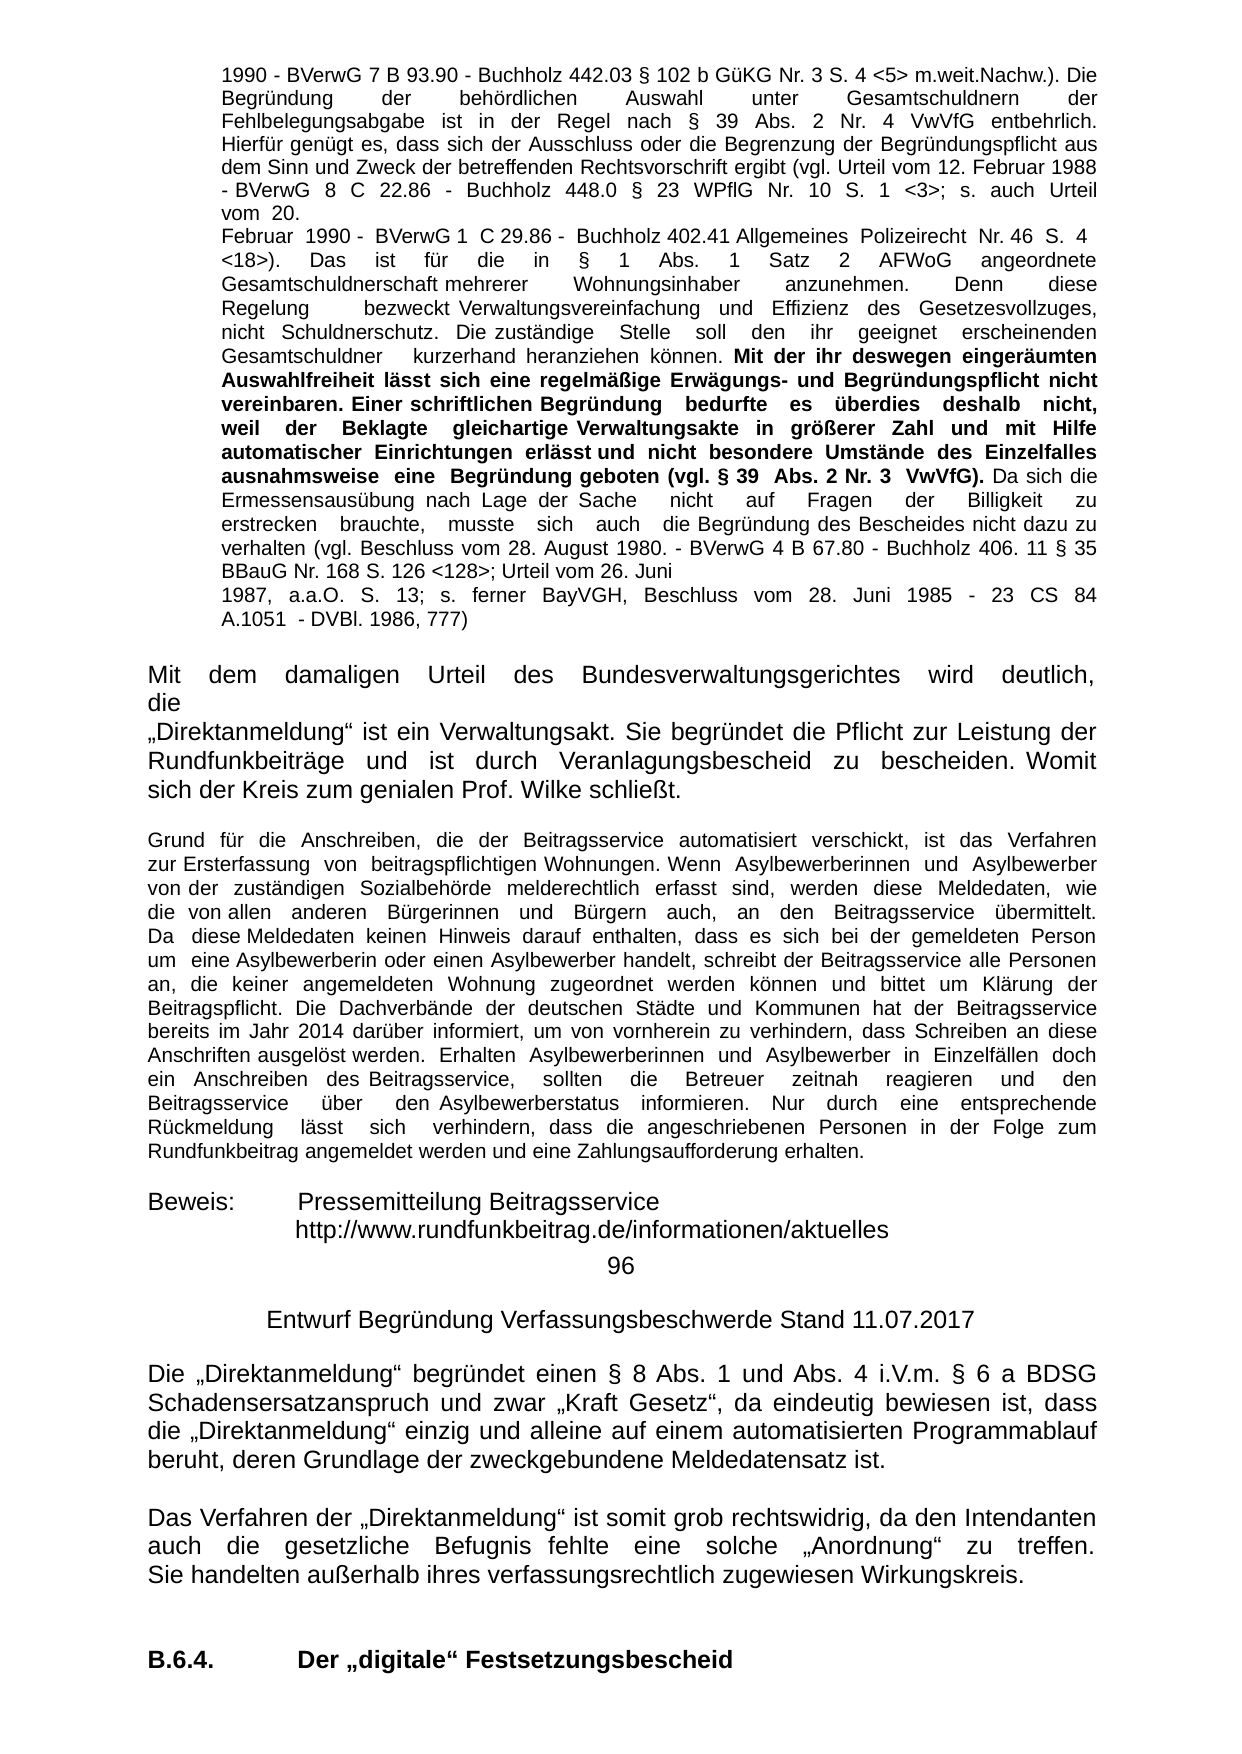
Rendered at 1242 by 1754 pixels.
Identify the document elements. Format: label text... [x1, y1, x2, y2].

text Februar 1990 - BVerwG 1 C 29.86 - Buchholz 402.41 Allgemeines Polizeirecht Nr. 46 S. 4 [221, 225, 1097, 248]
text 1990 - BVerwG 7 B 93.90 - Buchholz 442.03 § 102 b GüKG Nr. 3 S. 4 <5> m.weit.Nachw.). Die Begründung der behördlichen Auswahl unter Gesamtschuldnern der Fehlbelegungsabgabe ist in der Regel nach § 39 Abs. 2 Nr. 4 VwVfG entbehrlich. Hierfür genügt es, dass sich der Ausschluss oder die Begrenzung der Begründungspflicht aus dem Sinn und Zweck der betreffenden Rechtsvorschrift ergibt (vgl. Urteil vom 12. Februar 1988 - BVerwG 8 C 22.86 - Buchholz 448.0 § 23 WPflG Nr. 10 S. 1 <3>; s. auch Urteil vom 20. [221, 64, 1097, 225]
text Entwurf Begründung Verfassungsbeschwerde Stand 11.07.2017 [259, 1305, 982, 1334]
text „Direktanmeldung“ ist ein Verwaltungsakt. Sie begründet die Pflicht zur Leistung der Rundfunkbeiträge und ist durch Veranlagungsbescheid zu bescheiden. Womit sich der Kreis zum genialen Prof. Wilke schließt. [147, 717, 1099, 803]
text Mit dem damaligen Urteil des Bundesverwaltungsgerichtes wird deutlich, die [147, 659, 1098, 717]
text Die „Direktanmeldung“ begründet einen § 8 Abs. 1 und Abs. 4 i.V.m. § 6 a BDSG Schadensersatzanspruch und zwar „Kraft Gesetz“, da eindeutig bewiesen ist, dass die „Direktanmeldung“ einzig und alleine auf einem automatisierten Programmablauf beruht, deren Grundlage der zweckgebundene Meldedatensatz ist. [147, 1359, 1099, 1474]
text Grund für die Anschreiben, die der Beitragsservice automatisiert verschickt, ist das Verfahren zur Ersterfassung von beitragspflichtigen Wohnungen. Wenn Asylbewerberinnen und Asylbewerber von der zuständigen Sozialbehörde melderechtlich erfasst sind, werden diese Meldedaten, wie die von allen anderen Bürgerinnen und Bürgern auch, an den Beitragsservice übermittelt. Da diese Meldedaten keinen Hinweis darauf enthalten, dass es sich bei der gemeldeten Person um eine Asylbewerberin oder einen Asylbewerber handelt, schreibt der Beitragsservice alle Personen an, die keiner angemeldeten Wohnung zugeordnet werden können und bittet um Klärung der Beitragspflicht. Die Dachverbände der deutschen Städte und Kommunen hat der Beitragsservice bereits im Jahr 2014 darüber informiert, um von vornherein zu verhindern, dass Schreiben an diese Anschriften ausgelöst werden. Erhalten Asylbewerberinnen und Asylbewerber in Einzelfällen doch ein Anschreiben des Beitragsservice, sollten die Betreuer zeitnah reagieren und den Beitragsservice über den Asylbewerberstatus informieren. Nur durch eine entsprechende Rückmeldung lässt sich verhindern, dass die angeschriebenen Personen in der Folge zum Rundfunkbeitrag angemeldet werden und eine Zahlungsaufforderung erhalten. [147, 828, 1097, 1163]
text 96 [602, 1251, 639, 1280]
text <18>). Das ist für die in § 1 Abs. 1 Satz 2 AFWoG angeordnete Gesamtschuldnerschaft mehrerer Wohnungsinhaber anzunehmen. Denn diese Regelung bezweckt Verwaltungsvereinfachung und Effizienz des Gesetzesvollzuges, nicht Schuldnerschutz. Die zuständige Stelle soll den ihr geeignet erscheinenden Gesamtschuldner kurzerhand heranziehen können. Mit der ihr deswegen eingeräumten Auswahlfreiheit lässt sich eine regelmäßige Erwägungs- und Begründungspflicht nicht vereinbaren. Einer schriftlichen Begründung bedurfte es überdies deshalb nicht, weil der Beklagte gleichartige Verwaltungsakte in größerer Zahl und mit Hilfe automatischer Einrichtungen erlässt und nicht besondere Umstände des Einzelfalles ausnahmsweise eine Begründung geboten (vgl. § 39 Abs. 2 Nr. 3 VwVfG). Da sich die Ermessensausübung nach Lage der Sache nicht auf Fragen der Billigkeit zu erstrecken brauchte, musste sich auch die Begründung des Bescheides nicht dazu zu verhalten (vgl. Beschluss vom 28. August 1980. - BVerwG 4 B 67.80 - Buchholz 406. 11 § 35 BBauG Nr. 168 S. 126 <128>; Urteil vom 26. Juni [221, 248, 1097, 583]
text 1987, a.a.O. S. 13; s. ferner BayVGH, Beschluss vom 28. Juni 1985 - 23 CS 84 A.1051 - DVBl. 1986, 777) [221, 583, 1097, 631]
text Beweis: Pressemitteilung Beitragsservice http://www.rundfunkbeitrag.de/informationen/aktuelles [147, 1187, 897, 1244]
text B.6.4. Der „digitale“ Festsetzungsbescheid [147, 1645, 737, 1674]
text Das Verfahren der „Direktanmeldung“ ist somit grob rechtswidrig, da den Intendanten auch die gesetzliche Befugnis fehlte eine solche „Anordnung“ zu treffen. Sie handelten außerhalb ihres verfassungsrechtlich zugewiesen Wirkungskreis. [147, 1502, 1098, 1589]
